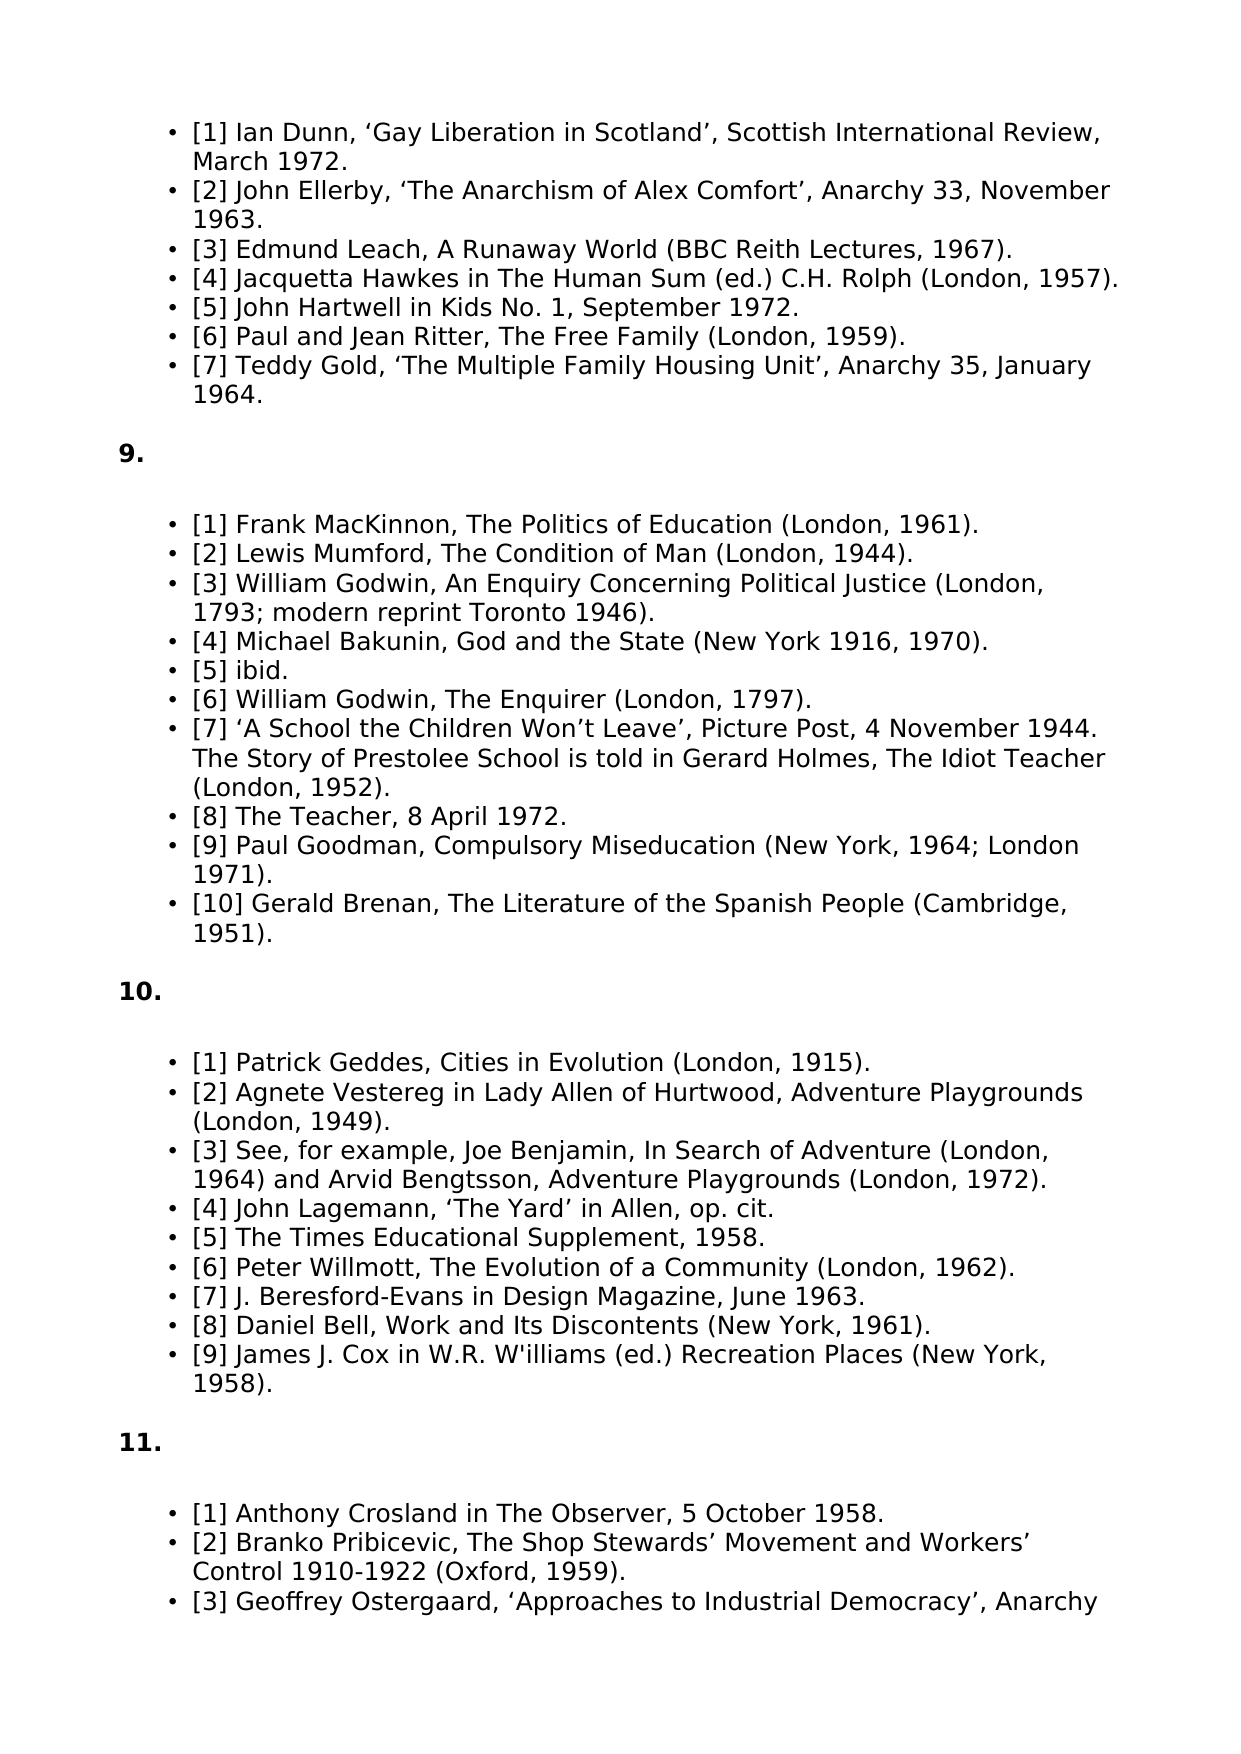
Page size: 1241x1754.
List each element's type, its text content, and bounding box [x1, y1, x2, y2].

list [4] John Lagemann, ‘The Yard’ in Allen, op. cit. [177, 1194, 1122, 1223]
list [7] Teddy Gold, ‘The Multiple Family Housing Unit’, Anarchy 35, January 1964. [177, 351, 1122, 410]
list [7] ‘A School the Children Won’t Leave’, Picture Post, 4 November 1944. The Story of Prestolee School is told in Gerard Holmes, The Idiot Teacher (London, 1952). [177, 714, 1122, 802]
list [5] ibid. [177, 656, 1122, 685]
list [4] Jacquetta Hawkes in The Human Sum (ed.) C.H. Rolph (London, 1957). [177, 264, 1122, 293]
list [3] Edmund Leach, A Runaway World (BBC Reith Lectures, 1967). [177, 235, 1122, 264]
list [3] See, for example, Joe Benjamin, In Search of Adventure (London, 1964) and Arvid Bengtsson, Adventure Playgrounds (London, 1972). [177, 1136, 1122, 1194]
list [1] Frank MacKinnon, The Politics of Education (London, 1961). [177, 510, 1122, 539]
list [4] Michael Bakunin, God and the State (New York 1916, 1970). [177, 627, 1122, 656]
list [3] William Godwin, An Enquiry Concerning Political Justice (London, 1793; modern reprint Toronto 1946). [177, 569, 1122, 627]
list [2] John Ellerby, ‘The Anarchism of Alex Comfort’, Anarchy 33, November 1963. [177, 176, 1122, 235]
list [5] John Hartwell in Kids No. 1, September 1972. [177, 293, 1122, 322]
text 10. [118, 977, 1122, 1007]
list [3] Geoffrey Ostergaard, ‘Approaches to Industrial Democracy’, Anarchy [177, 1587, 1122, 1616]
list [6] Paul and Jean Ritter, The Free Family (London, 1959). [177, 322, 1122, 351]
list [9] Paul Goodman, Compulsory Miseducation (New York, 1964; London 1971). [177, 831, 1122, 889]
list [1] Ian Dunn, ‘Gay Liberation in Scotland’, Scottish International Review, March 1972. [177, 118, 1122, 176]
list [6] William Godwin, The Enquirer (London, 1797). [177, 685, 1122, 714]
text 11. [118, 1428, 1122, 1457]
list [2] Lewis Mumford, The Condition of Man (London, 1944). [177, 539, 1122, 569]
list [10] Gerald Brenan, The Literature of the Spanish People (Cambridge, 1951). [177, 889, 1122, 948]
list [7] J. Beresford-Evans in Design Magazine, June 1963. [177, 1282, 1122, 1311]
list [1] Anthony Crosland in The Observer, 5 October 1958. [177, 1499, 1122, 1528]
list [9] James J. Cox in W.R. W'illiams (ed.) Recreation Places (New York, 1958). [177, 1340, 1122, 1398]
list [8] The Teacher, 8 April 1972. [177, 802, 1122, 831]
text 9. [118, 439, 1122, 468]
list [6] Peter Willmott, The Evolution of a Community (London, 1962). [177, 1253, 1122, 1282]
list [5] The Times Educational Supplement, 1958. [177, 1223, 1122, 1253]
list [2] Agnete Vestereg in Lady Allen of Hurtwood, Adventure Playgrounds (London, 1949). [177, 1078, 1122, 1136]
list [8] Daniel Bell, Work and Its Discontents (New York, 1961). [177, 1311, 1122, 1340]
list [2] Branko Pribicevic, The Shop Stewards’ Movement and Workers’ Control 1910-1922 (Oxford, 1959). [177, 1528, 1122, 1587]
list [1] Patrick Geddes, Cities in Evolution (London, 1915). [177, 1048, 1122, 1078]
